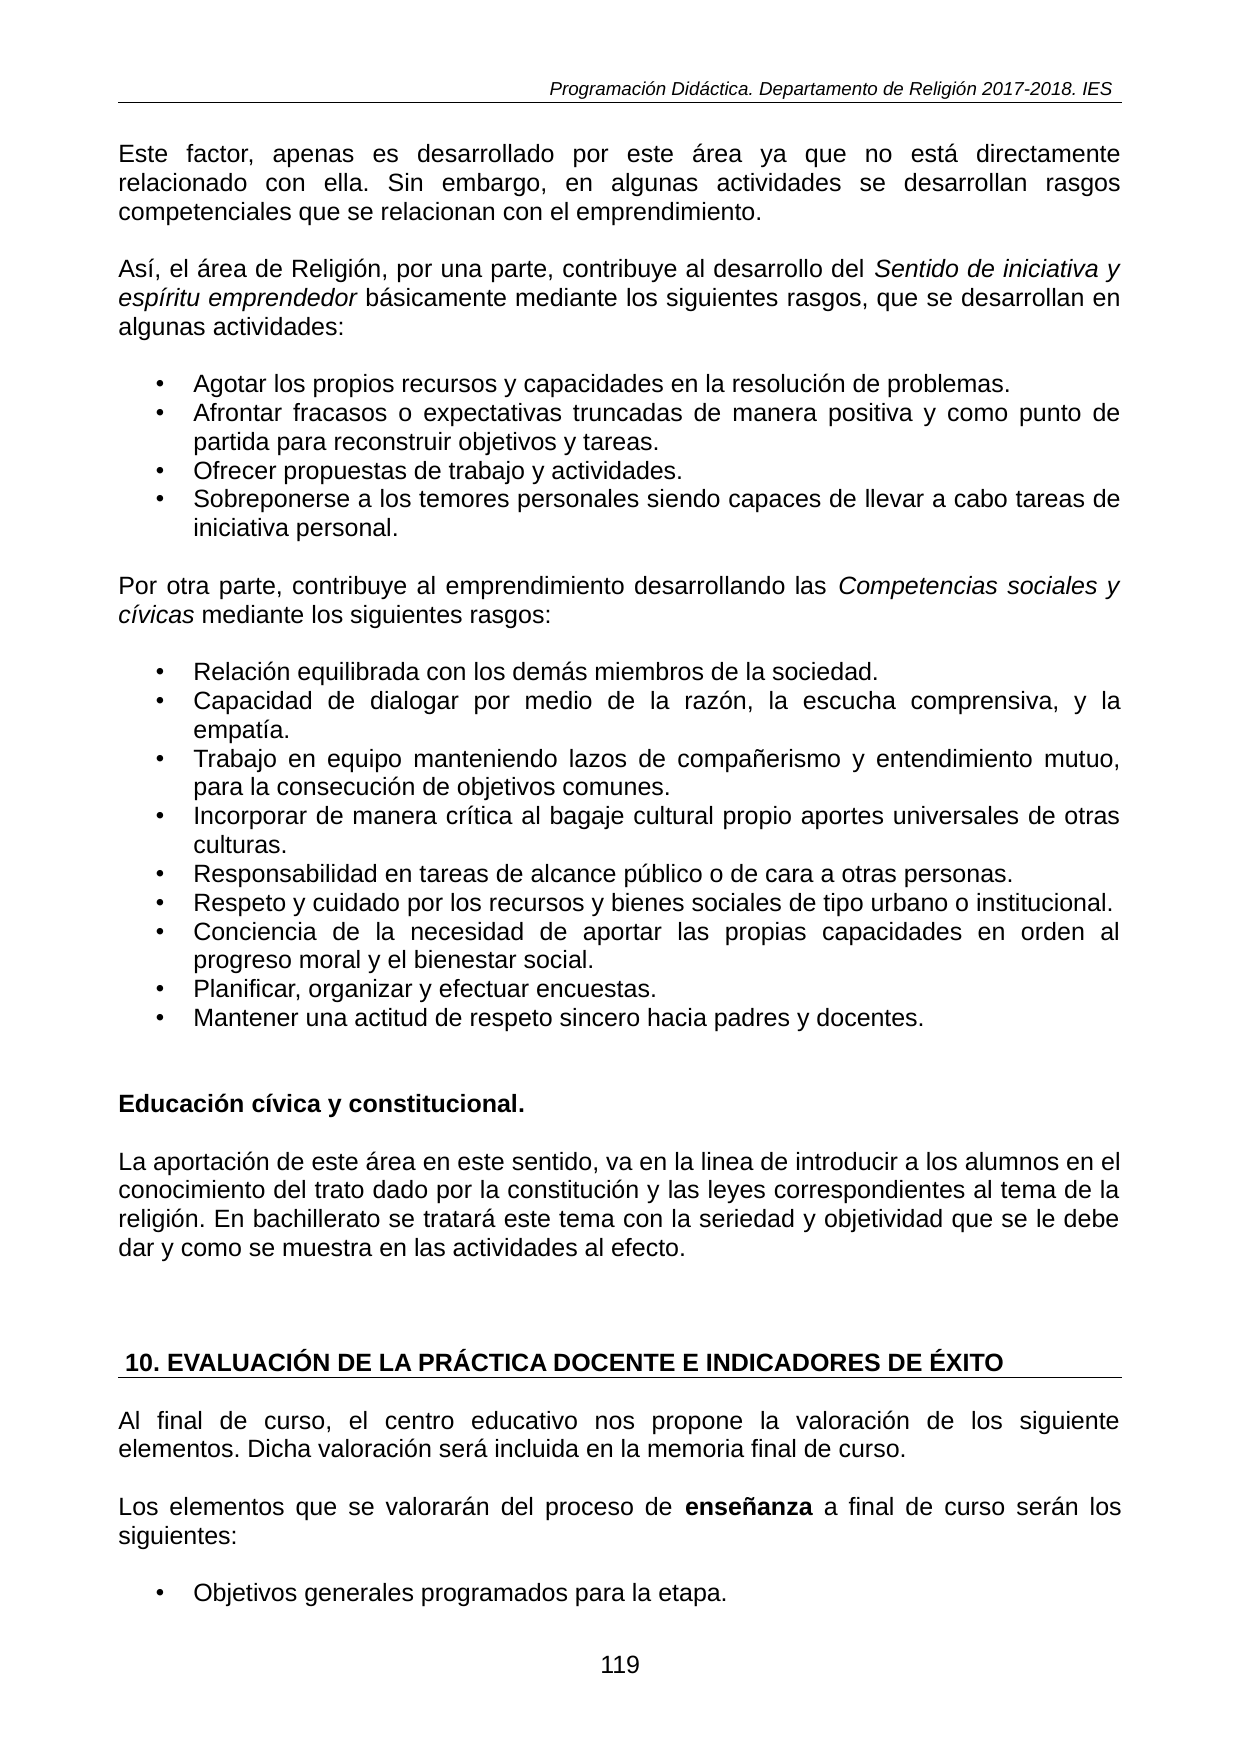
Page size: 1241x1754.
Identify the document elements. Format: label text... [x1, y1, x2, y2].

list Ofrecer propuestas de trabajo y actividades. [156, 456, 1122, 484]
list Conciencia de la necesidad de aportar las propias capacidades en orden al progreso moral y el bienestar social. [156, 916, 1122, 974]
list Agotar los propios recursos y capacidades en la resolución de problemas. [156, 369, 1122, 398]
text Al final de curso, el centro educativo nos propone la valoración de los siguiente elementos. Dicha valoración será incluida en la memoria final de curso. [118, 1406, 1122, 1463]
text Así, el área de Religión, por una parte, contribuye al desarrollo del Sentido de iniciativa y espíritu emprendedor básicamente mediante los siguientes rasgos, que se desarrollan en algunas actividades: [118, 254, 1122, 340]
list EVALUACIÓN DE LA PRÁCTICA DOCENTE E INDICADORES DE ÉXITO [118, 1348, 1122, 1377]
text La aportación de este área en este sentido, va en la linea de introducir a los alumnos en el conocimiento del trato dado por la constitución y las leyes correspondientes al tema de la religión. En bachillerato se tratará este tema con la seriedad y objetividad que se le debe dar y como se muestra en las actividades al efecto. [118, 1147, 1122, 1262]
list Objetivos generales programados para la etapa. [156, 1578, 1122, 1607]
text Los elementos que se valorarán del proceso de enseñanza a final de curso serán los siguientes: [118, 1492, 1122, 1549]
list Sobreponerse a los temores personales siendo capaces de llevar a cabo tareas de iniciativa personal. [156, 484, 1122, 542]
list Planificar, organizar y efectuar encuestas. [156, 974, 1122, 1003]
list Respeto y cuidado por los recursos y bienes sociales de tipo urbano o institucional. [156, 888, 1122, 916]
list Trabajo en equipo manteniendo lazos de compañerismo y entendimiento mutuo, para la consecución de objetivos comunes. [156, 743, 1122, 801]
list Incorporar de manera crítica al bagaje cultural propio aportes universales de otras culturas. [156, 801, 1122, 859]
list Capacidad de dialogar por medio de la razón, la escucha comprensiva, y la empatía. [156, 686, 1122, 743]
list Mantener una actitud de respeto sincero hacia padres y docentes. [156, 1003, 1122, 1032]
text Por otra parte, contribuye al emprendimiento desarrollando las Competencias sociales y cívicas mediante los siguientes rasgos: [118, 571, 1122, 628]
list Relación equilibrada con los demás miembros de la sociedad. [156, 657, 1122, 686]
text Este factor, apenas es desarrollado por este área ya que no está directamente relacionado con ella. Sin embargo, en algunas actividades se desarrollan rasgos competenciales que se relacionan con el emprendimiento. [118, 139, 1122, 225]
list Responsabilidad en tareas de alcance público o de cara a otras personas. [156, 859, 1122, 888]
text Educación cívica y constitucional. [118, 1089, 1122, 1118]
list Afrontar fracasos o expectativas truncadas de manera positiva y como punto de partida para reconstruir objetivos y tareas. [156, 398, 1122, 456]
